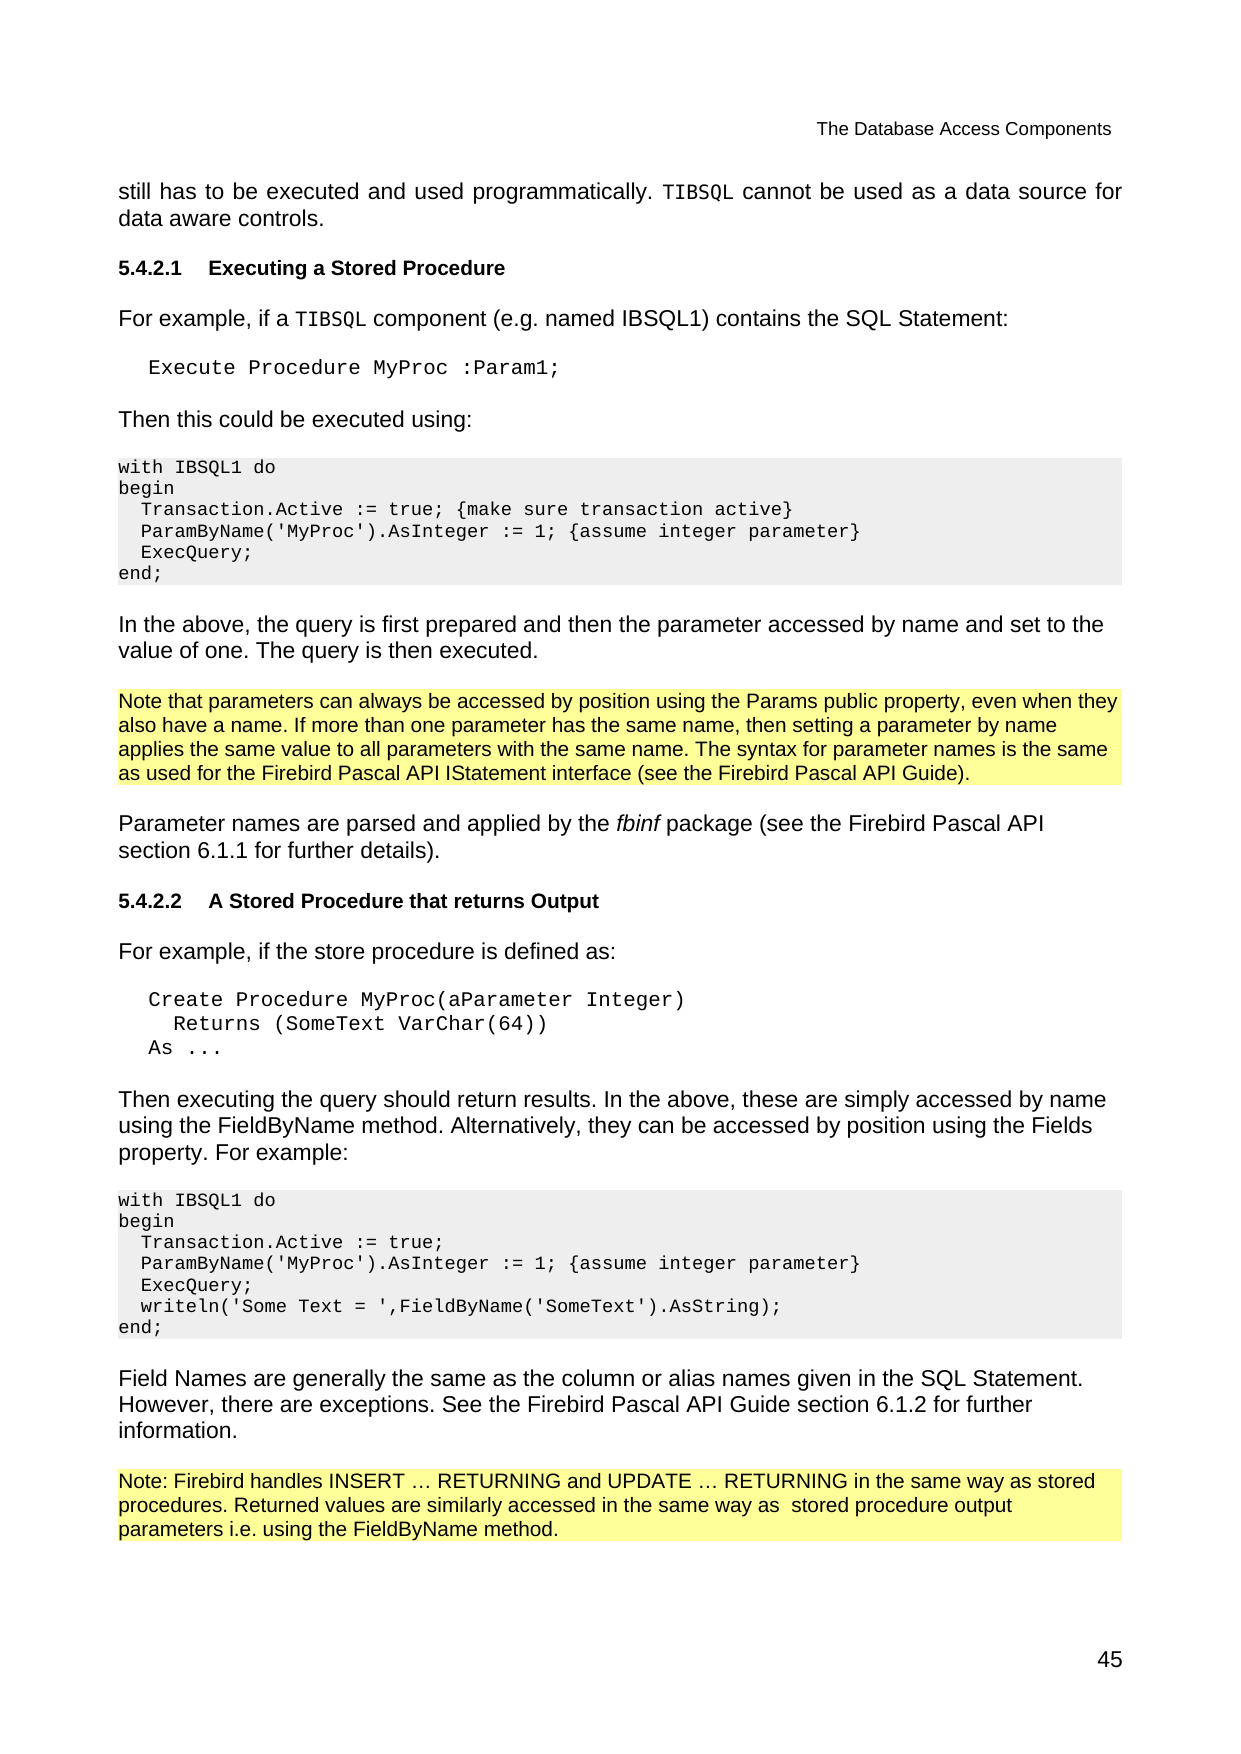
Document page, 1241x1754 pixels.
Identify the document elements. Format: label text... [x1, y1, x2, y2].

text Then this could be executed using: [118, 406, 1122, 432]
text Transaction.Active := true; {make sure transaction active} [118, 500, 1122, 521]
text ExecQuery; [118, 1275, 1122, 1297]
text In the above, the query is first prepared and then the parameter accessed by name and set to the value of one. The query is then executed. [118, 611, 1122, 663]
text begin [118, 479, 1122, 500]
text Field Names are generally the same as the column or alias names given in the SQL Statement. However, there are exceptions. See the Firebird Pascal API Guide section 6.1.2 for further information. [118, 1365, 1122, 1444]
subtitle Executing a Stored Procedure [118, 256, 1122, 280]
text Transaction.Active := true; [118, 1233, 1122, 1254]
text end; [118, 1318, 1122, 1339]
text Then executing the query should return results. In the above, these are simply accessed by name using the FieldByName method. Alternatively, they can be accessed by position using the Fields property. For example: [118, 1086, 1122, 1165]
text end; [118, 564, 1122, 585]
text Note that parameters can always be accessed by position using the Params public property, even when they also have a name. If more than one parameter has the same name, then setting a parameter by name applies the same value to all parameters with the same name. The syntax for parameter names is the same as used for the Firebird Pascal API IStatement interface (see the Firebird Pascal API Guide). [118, 689, 1122, 785]
text For example, if the store procedure is defined as: [118, 938, 1122, 964]
text writeln('Some Text = ',FieldByName('SomeText').AsString); [118, 1297, 1122, 1318]
text Create Procedure MyProc(aParameter Integer) [148, 989, 1122, 1013]
text Parameter names are parsed and applied by the fbinf package (see the Firebird Pascal API section 6.1.1 for further details). [118, 810, 1122, 863]
text with IBSQL1 do [118, 458, 1122, 479]
text ParamByName('MyProc').AsInteger := 1; {assume integer parameter} [118, 1254, 1122, 1275]
text For example, if a TIBSQL component (e.g. named IBSQL1) contains the SQL Statement: [118, 305, 1122, 332]
text still has to be executed and used programmatically. TIBSQL cannot be used as a data source for data aware controls. [118, 178, 1122, 231]
text Execute Procedure MyProc :Param1; [148, 357, 1122, 380]
text with IBSQL1 do [118, 1190, 1122, 1212]
text Note: Firebird handles INSERT … RETURNING and UPDATE … RETURNING in the same way as stored procedures. Returned values are similarly accessed in the same way as stored procedure output parameters i.e. using the FieldByName method. [118, 1469, 1122, 1541]
text As ... [148, 1037, 1122, 1060]
text Returns (SomeText VarChar(64)) [148, 1013, 1122, 1037]
text begin [118, 1212, 1122, 1233]
subtitle A Stored Procedure that returns Output [118, 888, 1122, 912]
text ParamByName('MyProc').AsInteger := 1; {assume integer parameter} [118, 521, 1122, 543]
text ExecQuery; [118, 543, 1122, 564]
